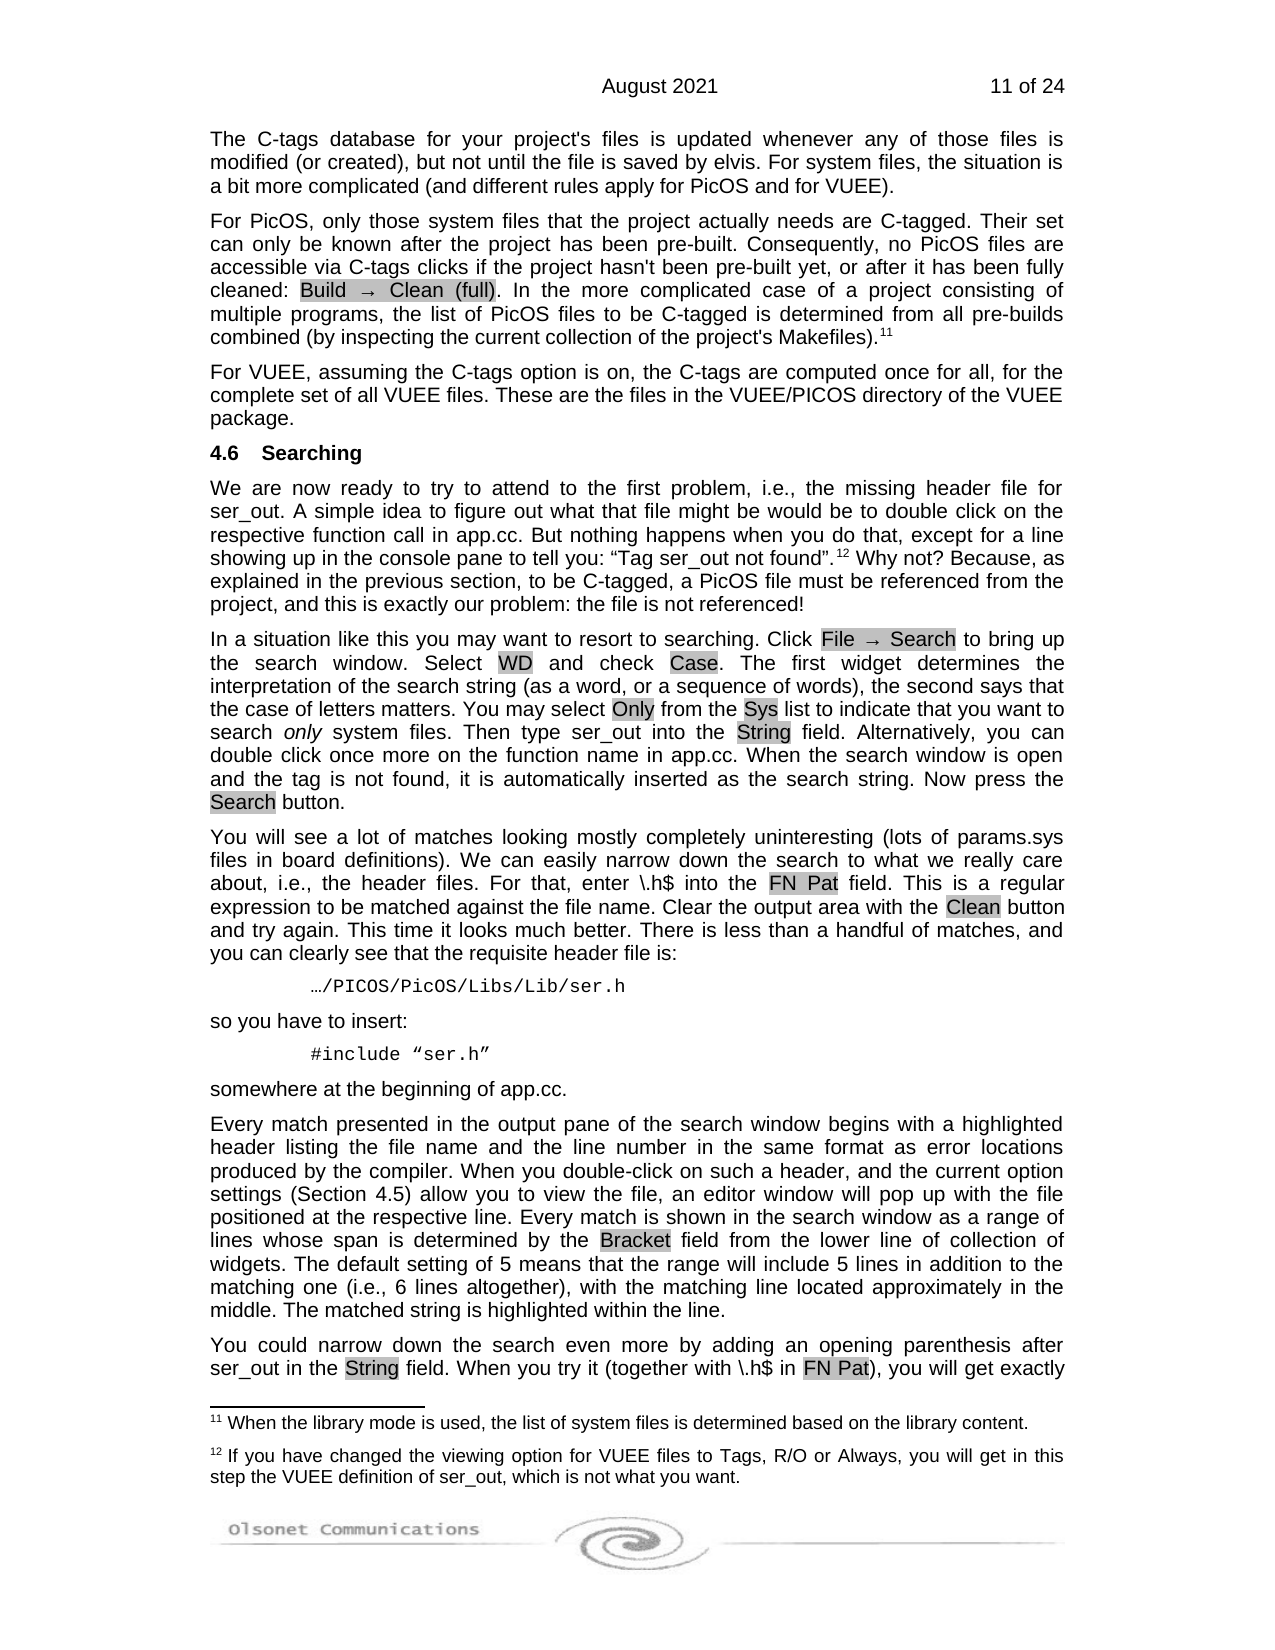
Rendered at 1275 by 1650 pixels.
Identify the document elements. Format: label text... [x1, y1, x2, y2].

picture [210, 1501, 1065, 1593]
text When the library mode is used, the list of system files is determined based on the library content. [210, 1413, 1065, 1434]
text You could narrow down the search even more by adding an opening parenthesis after ser_out in the String field. When you try it (together with \.h$ in FN Pat), you will get exactly [210, 1333, 1065, 1380]
text In a situation like this you may want to resort to searching. Click File → Search to bring up the search window. Select WD and check Case. The first widget determines the interpretation of the search string (as a word, or a sequence of words), the second says that the case of letters matters. You may select Only from the Sys list to indicate that you want to search only system files. Then type ser_out into the String field. Alternatively, you can double click once more on the function name in app.cc. When the search window is open and the tag is not found, it is automatically inserted as the search string. Now press the Search button. [210, 628, 1065, 814]
text For PicOS, only those system files that the project actually needs are C-tagged. Their set can only be known after the project has been pre-built. Consequently, no PicOS files are accessible via C-tags clicks if the project hasn't been pre-built yet, or after it has been fully cleaned: Build → Clean (full). In the more complicated case of a project consisting of multiple programs, the list of PicOS files to be C-tagged is determined from all pre-builds combined (by inspecting the current collection of the project's Makefiles). [210, 209, 1065, 348]
text …/PICOS/PicOS/Libs/Lib/ser.h [310, 977, 1065, 998]
text somewhere at the beginning of app.cc. [210, 1078, 1065, 1101]
text We are now ready to try to attend to the first problem, i.e., the missing header file for ser_out. A simple idea to figure out what that file might be would be to double click on the respective function call in app.cc. But nothing happens when you do that, except for a line showing up in the console pane to tell you: “Tag ser_out not found”. Why not? Because, as explained in the previous section, to be C-tagged, a PicOS file must be referenced from the project, and this is exactly our problem: the file is not referenced! [210, 477, 1065, 616]
text #include “ser.h” [310, 1045, 1065, 1066]
text For VUEE, assuming the C-tags option is on, the C-tags are computed once for all, for the complete set of all VUEE files. These are the files in the VUEE/PICOS directory of the VUEE package. [210, 360, 1065, 430]
text You will see a lot of matches looking mostly completely uninteresting (lots of params.sys files in board definitions). We can easily narrow down the search to what we really care about, i.e., the header files. For that, enter \.h$ into the FN Pat field. This is a regular expression to be matched against the file name. Clear the output area with the Clean button and try again. This time it looks much better. There is less than a handful of matches, and you can clearly see that the requisite header file is: [210, 826, 1065, 965]
text The C-tags database for your project's files is updated whenever any of those files is modified (or created), but not until the file is saved by elvis. For system files, the situation is a bit more complicated (and different rules apply for PicOS and for VUEE). [210, 128, 1065, 197]
text Every match presented in the output pane of the search window begins with a highlighted header listing the file name and the line number in the same format as error locations produced by the compiler. When you double-click on such a header, and the current option settings (Section 4.5) allow you to view the file, an editor window will pop up with the file positioned at the respective line. Every match is shown in the search window as a range of lines whose span is determined by the Bracket field from the lower line of collection of widgets. The default setting of 5 means that the range will include 5 lines in addition to the matching one (i.e., 6 lines altogether), with the matching line located approximately in the middle. The matched string is highlighted within the line. [210, 1113, 1065, 1322]
subtitle Searching [210, 442, 1065, 465]
text If you have changed the viewing option for VUEE files to Tags, R/O or Always, you will get in this step the VUEE definition of ser_out, which is not what you want. [210, 1445, 1065, 1487]
text so you have to insert: [210, 1010, 1065, 1033]
